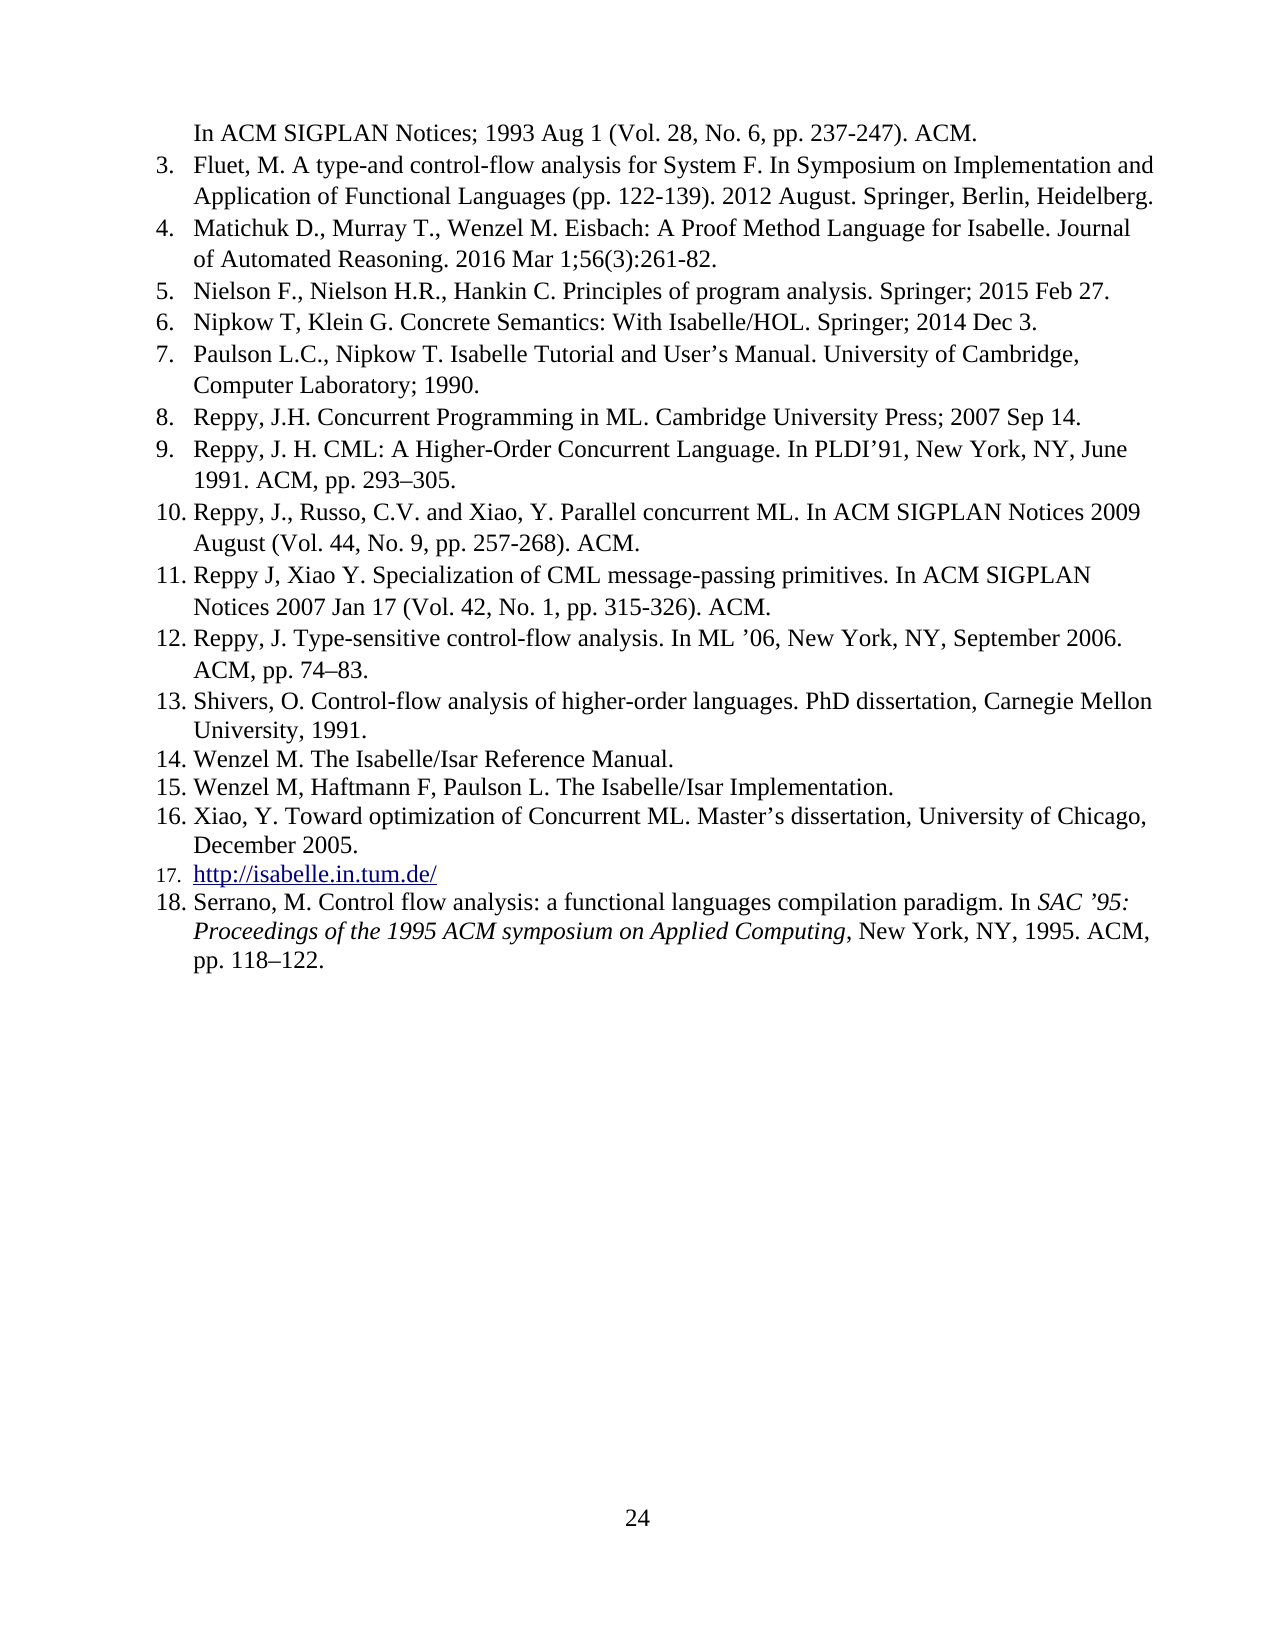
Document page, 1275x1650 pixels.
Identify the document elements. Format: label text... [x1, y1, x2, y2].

list Matichuk D., Murray T., Wenzel M. Eisbach: A Proof Method Language for Isabelle. Journal of Automated Reasoning. 2016 Mar 1;56(3):261-82. [156, 213, 1157, 273]
list http://isabelle.in.tum.de/ [156, 859, 1157, 887]
list Reppy, J.H. Concurrent Programming in ML. Cambridge University Press; 2007 Sep 14. [156, 402, 1157, 431]
list Reppy, J. Type-sensitive control-flow analysis. In ML ’06, New York, NY, September 2006. ACM, pp. 74–83. [156, 623, 1157, 683]
list Reppy, J., Russo, C.V. and Xiao, Y. Parallel concurrent ML. In ACM SIGPLAN Notices 2009 August (Vol. 44, No. 9, pp. 257-268). ACM. [156, 497, 1157, 557]
list Reppy, J. H. CML: A Higher-Order Concurrent Language. In PLDI’91, New York, NY, June 1991. ACM, pp. 293–305. [156, 434, 1157, 494]
list Xiao, Y. Toward optimization of Concurrent ML. Master’s dissertation, University of Chicago, December 2005. [156, 801, 1157, 859]
list Nipkow T, Klein G. Concrete Semantics: With Isabelle/HOL. Springer; 2014 Dec 3. [156, 307, 1157, 336]
list Shivers, O. Control-flow analysis of higher-order languages. PhD dissertation, Carnegie Mellon University, 1991. [156, 686, 1157, 744]
list Fluet, M. A type-and control-flow analysis for System F. In Symposium on Implementation and Application of Functional Languages (pp. 122-139). 2012 August. Springer, Berlin, Heidelberg. [156, 150, 1157, 210]
list Reppy J, Xiao Y. Specialization of CML message-passing primitives. In ACM SIGPLAN Notices 2007 Jan 17 (Vol. 42, No. 1, pp. 315-326). ACM. [156, 560, 1157, 620]
list Wenzel M, Haftmann F, Paulson L. The Isabelle/Isar Implementation. [156, 772, 1157, 801]
list In ACM SIGPLAN Notices; 1993 Aug 1 (Vol. 28, No. 6, pp. 237-247). ACM. [156, 118, 1157, 147]
list Nielson F., Nielson H.R., Hankin C. Principles of program analysis. Springer; 2015 Feb 27. [156, 276, 1157, 305]
list Paulson L.C., Nipkow T. Isabelle Tutorial and User’s Manual. University of Cambridge, Computer Laboratory; 1990. [156, 339, 1157, 399]
list Serrano, M. Control flow analysis: a functional languages compilation paradigm. In SAC ’95: Proceedings of the 1995 ACM symposium on Applied Computing, New York, NY, 1995. ACM, pp. 118–122. [156, 887, 1157, 974]
list Wenzel M. The Isabelle/Isar Reference Manual. [156, 744, 1157, 772]
